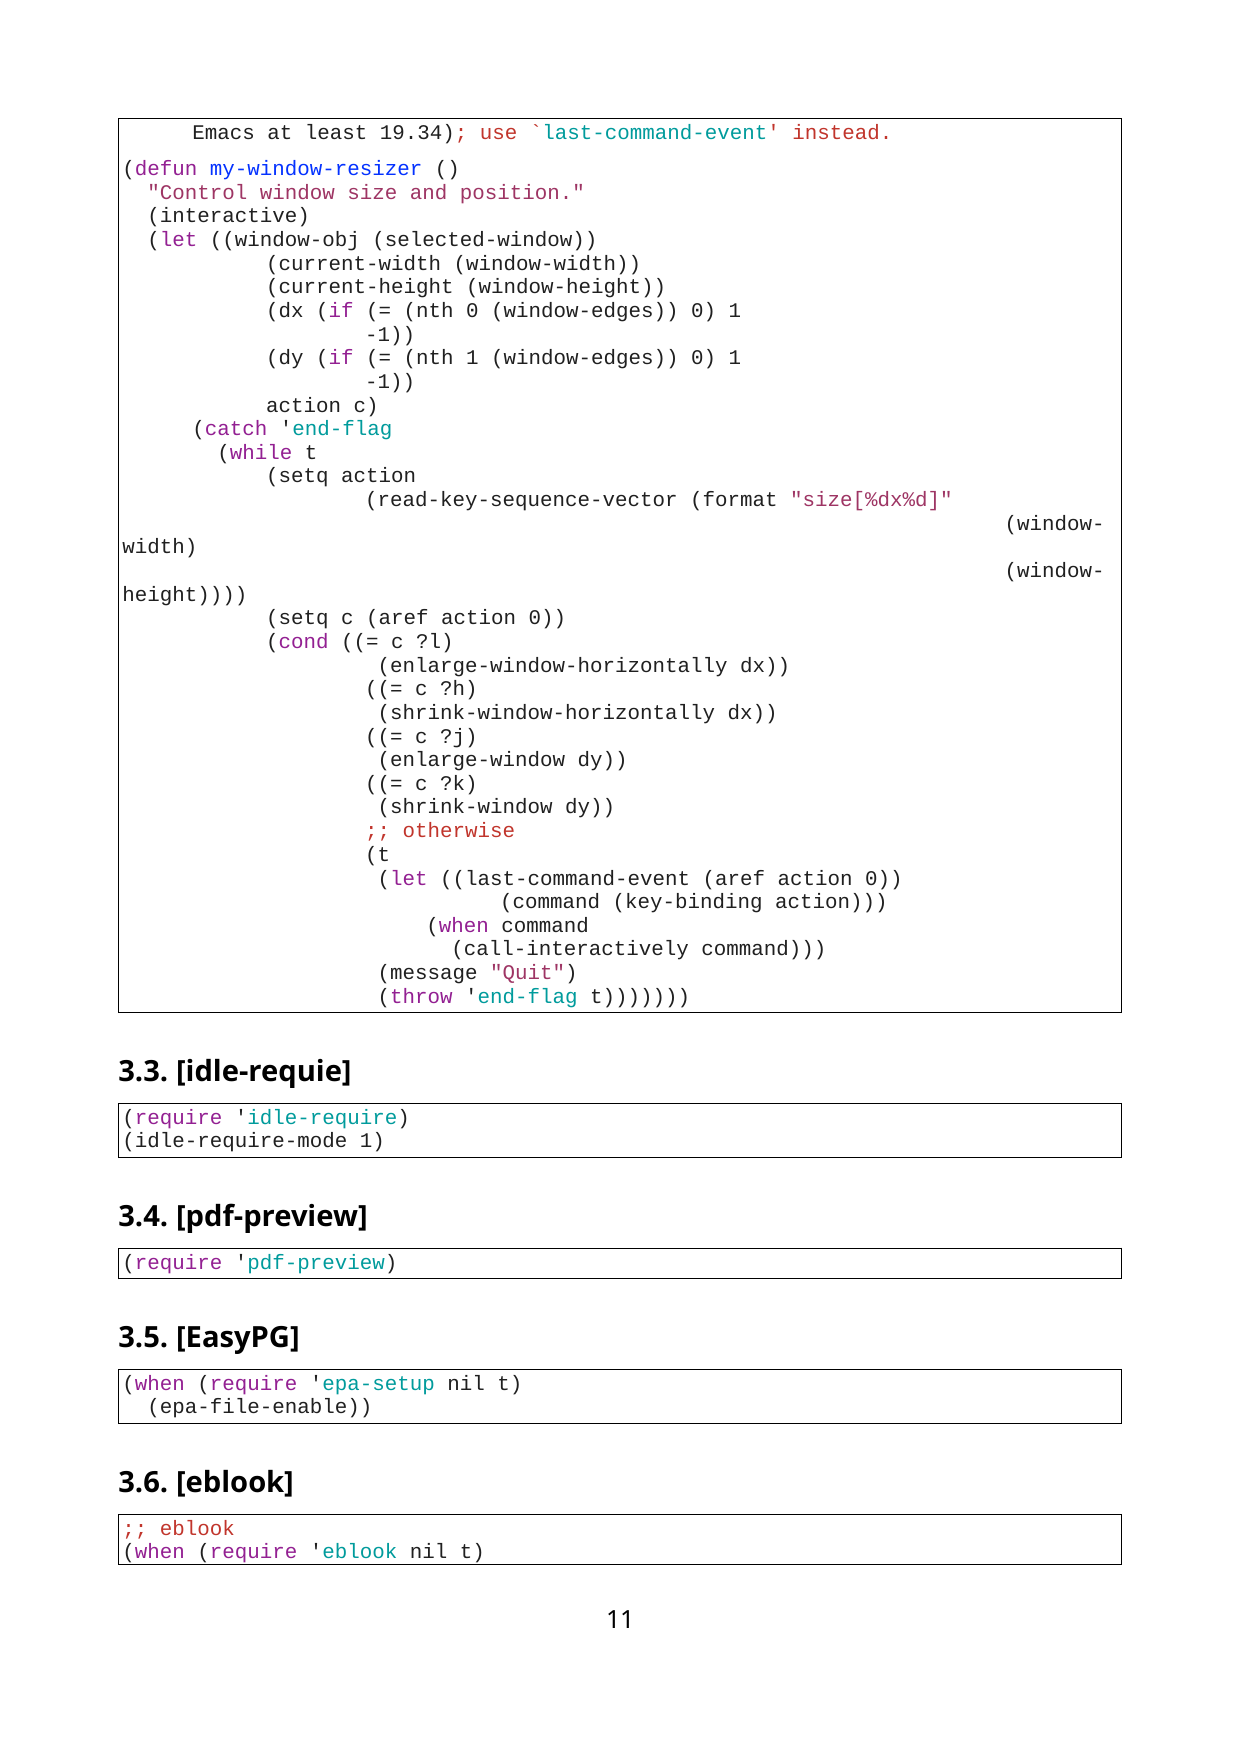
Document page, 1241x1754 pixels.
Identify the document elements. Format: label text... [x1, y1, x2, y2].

text (window-width) [119, 509, 1121, 556]
text -1)) [119, 320, 1121, 343]
subtitle [idle-requie] [118, 1051, 1122, 1090]
text (t [119, 840, 1121, 863]
text (throw 'end-flag t))))))) [119, 982, 1121, 1012]
text (current-width (window-width)) [119, 249, 1121, 272]
text (let ((last-command-event (aref action 0)) [119, 863, 1121, 887]
text (defun my-window-resizer () [119, 154, 1121, 178]
text (cond ((= c ?l) [119, 627, 1121, 651]
subtitle [eblook] [118, 1461, 1122, 1501]
text -1)) [119, 367, 1121, 391]
text (epa-file-enable)) [119, 1392, 1121, 1423]
text (require 'pdf-preview) [119, 1249, 1121, 1278]
text (interactive) [119, 201, 1121, 225]
text (dx (if (= (nth 0 (window-edges)) 0) 1 [119, 296, 1121, 320]
text ((= c ?h) [119, 674, 1121, 698]
text ;; eblook [119, 1515, 1121, 1537]
text (when command [119, 911, 1121, 934]
text (while t [119, 438, 1121, 462]
text (message "Quit") [119, 958, 1121, 982]
text ((= c ?k) [119, 769, 1121, 793]
text (when (require 'eblook nil t) [119, 1537, 1121, 1564]
text Emacs at least 19.34); use `last-command-event' instead. [119, 119, 1121, 146]
text (shrink-window dy)) [119, 793, 1121, 816]
text ((= c ?j) [119, 722, 1121, 745]
subtitle [pdf-preview] [118, 1196, 1122, 1235]
text (enlarge-window dy)) [119, 745, 1121, 769]
subtitle [EasyPG] [118, 1317, 1122, 1356]
text (catch 'end-flag [119, 414, 1121, 438]
text (shrink-window-horizontally dx)) [119, 698, 1121, 722]
text (when (require 'epa-setup nil t) [119, 1370, 1121, 1392]
text action c) [119, 391, 1121, 414]
text (window-height)))) [119, 556, 1121, 603]
text (let ((window-obj (selected-window)) [119, 225, 1121, 249]
text (setq c (aref action 0)) [119, 603, 1121, 627]
text "Control window size and position." [119, 178, 1121, 201]
text (command (key-binding action))) [119, 887, 1121, 911]
text ;; otherwise [119, 816, 1121, 840]
text (enlarge-window-horizontally dx)) [119, 651, 1121, 674]
text (dy (if (= (nth 1 (window-edges)) 0) 1 [119, 343, 1121, 367]
text (require 'idle-require) [119, 1104, 1121, 1127]
text (read-key-sequence-vector (format "size[%dx%d]" [119, 485, 1121, 509]
text (call-interactively command))) [119, 934, 1121, 958]
text (idle-require-mode 1) [119, 1127, 1121, 1157]
text (setq action [119, 462, 1121, 485]
text (current-height (window-height)) [119, 272, 1121, 296]
